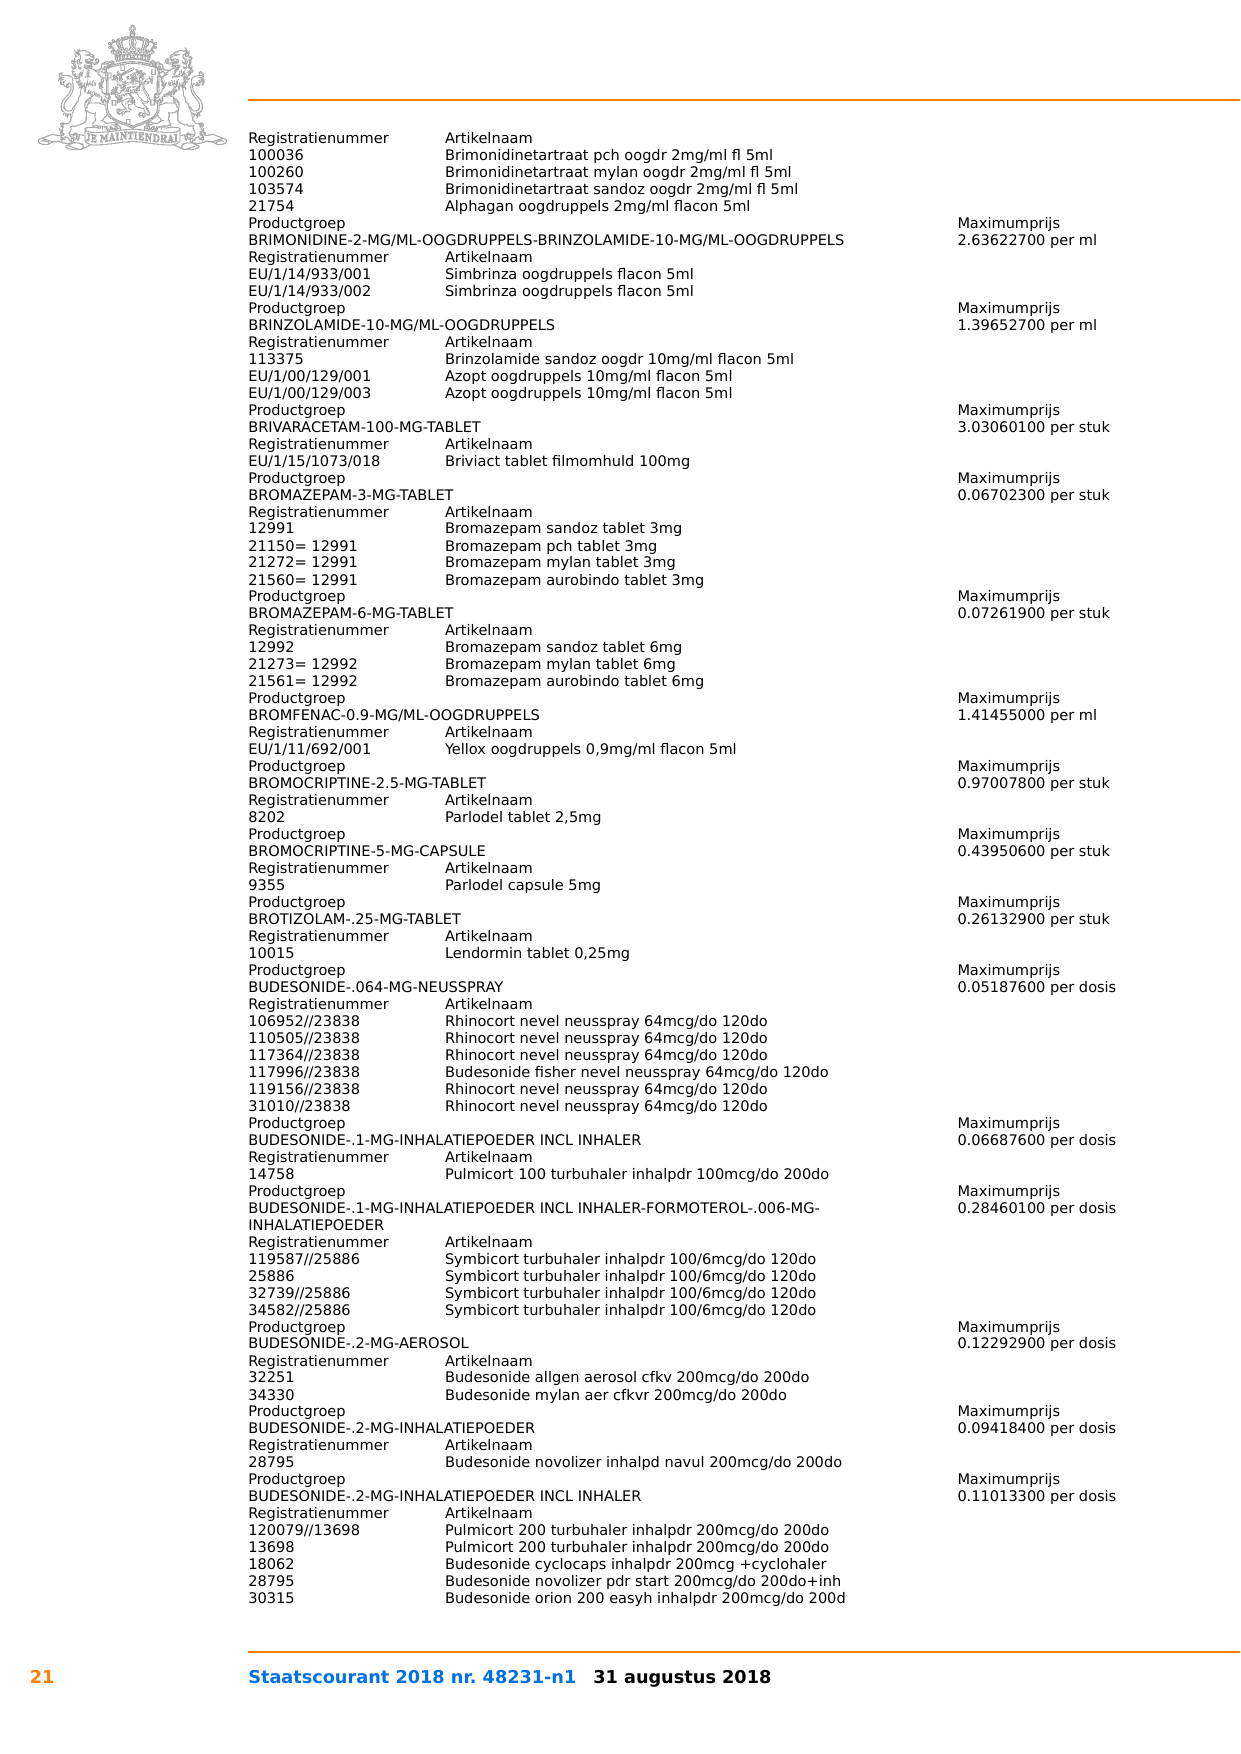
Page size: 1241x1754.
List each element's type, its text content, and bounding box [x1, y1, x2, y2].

table_cell [951, 1301, 1163, 1318]
table_cell Registratienummer [248, 436, 439, 452]
table_cell [439, 1403, 951, 1420]
table_cell Productgroep [248, 470, 439, 486]
table_cell Maximumprijs [951, 894, 1163, 911]
table_cell [951, 181, 1163, 198]
table_cell Registratienummer [248, 1353, 439, 1369]
table_cell [951, 351, 1163, 368]
table_cell BUDESONIDE-.2-MG-INHALATIEPOEDER INCL INHALER [248, 1488, 951, 1505]
table_cell Artikelnaam [439, 1505, 951, 1522]
table_cell 34330 [248, 1386, 439, 1403]
table_cell Maximumprijs [951, 1115, 1163, 1132]
table_cell [951, 1234, 1163, 1251]
table_cell Registratienummer [248, 928, 439, 945]
table_cell Symbicort turbuhaler inhalpdr 100/6mcg/do 120do [439, 1268, 951, 1284]
table_cell Artikelnaam [439, 996, 951, 1013]
table_cell 8202 [248, 809, 439, 826]
table_cell BROTIZOLAM-.25-MG-TABLET [248, 911, 951, 928]
table_cell BUDESONIDE-.2-MG-AEROSOL [248, 1335, 951, 1352]
table_cell EU/1/14/933/002 [248, 283, 439, 300]
table_cell 9355 [248, 877, 439, 894]
table_cell 32739//25886 [248, 1285, 439, 1301]
table_cell Rhinocort nevel neusspray 64mcg/do 120do [439, 1047, 951, 1064]
table_cell [951, 147, 1163, 164]
table_cell 0.06687600 per dosis [951, 1132, 1163, 1149]
table_cell Registratienummer [248, 792, 439, 809]
table_cell [951, 1454, 1163, 1471]
table_cell Bromazepam aurobindo tablet 6mg [439, 673, 951, 690]
table_cell 21561= 12992 [248, 673, 439, 690]
table_cell [951, 1030, 1163, 1047]
table_cell Artikelnaam [439, 724, 951, 741]
table_cell [951, 1353, 1163, 1369]
table_cell 106952//23838 [248, 1013, 439, 1030]
table_cell [951, 1556, 1163, 1573]
table_cell Azopt oogdruppels 10mg/ml flacon 5ml [439, 368, 951, 384]
table_cell Bromazepam sandoz tablet 6mg [439, 639, 951, 656]
table_cell [951, 368, 1163, 384]
table_cell Productgroep [248, 758, 439, 775]
table_cell Alphagan oogdruppels 2mg/ml flacon 5ml [439, 198, 951, 215]
table_cell Simbrinza oogdruppels flacon 5ml [439, 283, 951, 300]
table_cell Bromazepam mylan tablet 3mg [439, 554, 951, 571]
table_cell Maximumprijs [951, 1183, 1163, 1199]
table_cell [439, 1319, 951, 1335]
table_cell Budesonide orion 200 easyh inhalpdr 200mcg/do 200d [439, 1590, 951, 1607]
table_cell Budesonide mylan aer cfkvr 200mcg/do 200do [439, 1386, 951, 1403]
table_cell Registratienummer [248, 249, 439, 266]
table_cell 31010//23838 [248, 1098, 439, 1115]
table_cell [951, 1437, 1163, 1454]
table_cell [951, 538, 1163, 554]
table_cell [439, 1115, 951, 1132]
table_cell Artikelnaam [439, 130, 951, 147]
table_cell Productgroep [248, 588, 439, 605]
table_cell 21272= 12991 [248, 554, 439, 571]
table_cell Artikelnaam [439, 249, 951, 266]
table_cell Registratienummer [248, 504, 439, 520]
table_cell 1.41455000 per ml [951, 707, 1163, 724]
table_cell 119587//25886 [248, 1251, 439, 1267]
table_cell Maximumprijs [951, 1403, 1163, 1420]
table_cell BUDESONIDE-.064-MG-NEUSSPRAY [248, 979, 951, 996]
table_cell Maximumprijs [951, 215, 1163, 232]
table_cell Productgroep [248, 1319, 439, 1335]
table_cell EU/1/00/129/003 [248, 385, 439, 402]
table_cell Productgroep [248, 894, 439, 911]
table_cell [951, 996, 1163, 1013]
table_cell 117996//23838 [248, 1064, 439, 1081]
table_cell BROMAZEPAM-3-MG-TABLET [248, 486, 951, 503]
table_cell 14758 [248, 1166, 439, 1183]
table_cell 32251 [248, 1369, 439, 1386]
table_cell Maximumprijs [951, 402, 1163, 418]
table_cell 100036 [248, 147, 439, 164]
table_cell Brimonidinetartraat sandoz oogdr 2mg/ml fl 5ml [439, 181, 951, 198]
table_cell Productgroep [248, 1115, 439, 1132]
table_cell Artikelnaam [439, 1234, 951, 1251]
table_cell Artikelnaam [439, 1353, 951, 1369]
table_cell 13698 [248, 1539, 439, 1556]
table_cell 21273= 12992 [248, 656, 439, 673]
table_cell Artikelnaam [439, 1149, 951, 1166]
table_cell 120079//13698 [248, 1522, 439, 1539]
table_cell [951, 860, 1163, 877]
table_cell [951, 436, 1163, 452]
table_cell [951, 1386, 1163, 1403]
table_cell [951, 809, 1163, 826]
table_cell 28795 [248, 1454, 439, 1471]
table_cell Bromazepam aurobindo tablet 3mg [439, 571, 951, 588]
table_cell Productgroep [248, 962, 439, 979]
table_cell Parlodel tablet 2,5mg [439, 809, 951, 826]
table_cell Productgroep [248, 690, 439, 707]
table_cell [439, 962, 951, 979]
table_cell Yellox oogdruppels 0,9mg/ml flacon 5ml [439, 741, 951, 758]
table_cell [951, 130, 1163, 147]
table_cell Brinzolamide sandoz oogdr 10mg/ml flacon 5ml [439, 351, 951, 368]
table_cell BUDESONIDE-.2-MG-INHALATIEPOEDER [248, 1420, 951, 1437]
table_cell Artikelnaam [439, 860, 951, 877]
table_cell [951, 673, 1163, 690]
table_cell Registratienummer [248, 996, 439, 1013]
table_cell [951, 1268, 1163, 1284]
table_cell Bromazepam mylan tablet 6mg [439, 656, 951, 673]
table_cell [439, 690, 951, 707]
table_cell Productgroep [248, 215, 439, 232]
table_cell EU/1/11/692/001 [248, 741, 439, 758]
table_cell Registratienummer [248, 1505, 439, 1522]
table_cell Maximumprijs [951, 690, 1163, 707]
table_cell Pulmicort 200 turbuhaler inhalpdr 200mcg/do 200do [439, 1522, 951, 1539]
table_cell [439, 894, 951, 911]
table_cell EU/1/00/129/001 [248, 368, 439, 384]
table_cell BROMOCRIPTINE-2.5-MG-TABLET [248, 775, 951, 792]
table_cell [951, 792, 1163, 809]
table_cell Symbicort turbuhaler inhalpdr 100/6mcg/do 120do [439, 1251, 951, 1267]
table_cell [951, 249, 1163, 266]
table_cell 28795 [248, 1573, 439, 1590]
table_cell EU/1/14/933/001 [248, 266, 439, 283]
table_cell BRIMONIDINE-2-MG/ML-OOGDRUPPELS-BRINZOLAMIDE-10-MG/ML-OOGDRUPPELS [248, 232, 951, 249]
table_cell Registratienummer [248, 1149, 439, 1166]
table_cell 21560= 12991 [248, 571, 439, 588]
table_cell Artikelnaam [439, 1437, 951, 1454]
table_cell Briviact tablet filmomhuld 100mg [439, 453, 951, 469]
table_cell BUDESONIDE-.1-MG-INHALATIEPOEDER INCL INHALER [248, 1132, 951, 1149]
table_cell [951, 656, 1163, 673]
table_cell Maximumprijs [951, 300, 1163, 317]
table_cell Artikelnaam [439, 622, 951, 639]
table_cell [951, 741, 1163, 758]
table_cell Productgroep [248, 826, 439, 843]
table_cell Symbicort turbuhaler inhalpdr 100/6mcg/do 120do [439, 1301, 951, 1318]
table_cell [439, 826, 951, 843]
table_cell [951, 1285, 1163, 1301]
table_cell Registratienummer [248, 724, 439, 741]
table_cell [439, 402, 951, 418]
table_cell [439, 470, 951, 486]
table_cell Maximumprijs [951, 470, 1163, 486]
table_cell 30315 [248, 1590, 439, 1607]
table_cell BROMFENAC-0.9-MG/ML-OOGDRUPPELS [248, 707, 951, 724]
table_cell [951, 1505, 1163, 1522]
table_cell 0.11013300 per dosis [951, 1488, 1163, 1505]
table_cell [951, 198, 1163, 215]
table_cell BUDESONIDE-.1-MG-INHALATIEPOEDER INCL INHALER-FORMOTEROL-.006-MG-INHALATIEPOEDER [248, 1200, 951, 1233]
table_cell Maximumprijs [951, 1471, 1163, 1488]
table_cell Brimonidinetartraat pch oogdr 2mg/ml fl 5ml [439, 147, 951, 164]
table_cell 0.06702300 per stuk [951, 486, 1163, 503]
table_cell [951, 283, 1163, 300]
table_cell EU/1/15/1073/018 [248, 453, 439, 469]
table_cell Registratienummer [248, 860, 439, 877]
table_cell [951, 385, 1163, 402]
table_cell 0.12292900 per dosis [951, 1335, 1163, 1352]
table_cell Rhinocort nevel neusspray 64mcg/do 120do [439, 1098, 951, 1115]
table_cell Budesonide cyclocaps inhalpdr 200mcg +cyclohaler [439, 1556, 951, 1573]
table_cell [951, 1013, 1163, 1030]
table_cell 0.26132900 per stuk [951, 911, 1163, 928]
table_cell 100260 [248, 164, 439, 181]
table_cell [951, 1369, 1163, 1386]
table_cell Budesonide novolizer inhalpd navul 200mcg/do 200do [439, 1454, 951, 1471]
table_cell Registratienummer [248, 1234, 439, 1251]
table_cell Symbicort turbuhaler inhalpdr 100/6mcg/do 120do [439, 1285, 951, 1301]
table_cell Bromazepam pch tablet 3mg [439, 538, 951, 554]
table_cell [951, 1149, 1163, 1166]
table_cell 110505//23838 [248, 1030, 439, 1047]
table_cell Registratienummer [248, 622, 439, 639]
table_cell Productgroep [248, 1183, 439, 1199]
table_cell Parlodel capsule 5mg [439, 877, 951, 894]
table_cell [439, 1183, 951, 1199]
table_cell Maximumprijs [951, 826, 1163, 843]
table_cell Pulmicort 100 turbuhaler inhalpdr 100mcg/do 200do [439, 1166, 951, 1183]
table_cell 0.43950600 per stuk [951, 843, 1163, 860]
table_cell [951, 453, 1163, 469]
table_cell [951, 1522, 1163, 1539]
table_cell 0.28460100 per dosis [951, 1200, 1163, 1233]
table_cell 0.07261900 per stuk [951, 605, 1163, 622]
table_cell Maximumprijs [951, 1319, 1163, 1335]
table_cell Maximumprijs [951, 758, 1163, 775]
table_cell Brimonidinetartraat mylan oogdr 2mg/ml fl 5ml [439, 164, 951, 181]
table_cell [951, 554, 1163, 571]
table_cell [951, 1590, 1163, 1607]
table_cell Simbrinza oogdruppels flacon 5ml [439, 266, 951, 283]
table_cell 25886 [248, 1268, 439, 1284]
table_cell Rhinocort nevel neusspray 64mcg/do 120do [439, 1081, 951, 1098]
table_cell 0.05187600 per dosis [951, 979, 1163, 996]
table_cell Artikelnaam [439, 504, 951, 520]
table_cell Productgroep [248, 1403, 439, 1420]
table_cell [951, 622, 1163, 639]
table_cell [439, 588, 951, 605]
table_cell Budesonide allgen aerosol cfkv 200mcg/do 200do [439, 1369, 951, 1386]
table_cell [951, 1098, 1163, 1115]
table_cell 21754 [248, 198, 439, 215]
table_cell [951, 1081, 1163, 1098]
table_cell [951, 877, 1163, 894]
table_cell BROMOCRIPTINE-5-MG-CAPSULE [248, 843, 951, 860]
table_cell [951, 1251, 1163, 1267]
table_cell 0.97007800 per stuk [951, 775, 1163, 792]
table_cell BRIVARACETAM-100-MG-TABLET [248, 419, 951, 436]
table_cell 12992 [248, 639, 439, 656]
table_cell Budesonide fisher nevel neusspray 64mcg/do 120do [439, 1064, 951, 1081]
table_cell [951, 1166, 1163, 1183]
table_cell BRINZOLAMIDE-10-MG/ML-OOGDRUPPELS [248, 317, 951, 334]
table_cell [439, 215, 951, 232]
table_cell [951, 945, 1163, 962]
table_cell [951, 724, 1163, 741]
table_cell Registratienummer [248, 130, 439, 147]
table_cell 117364//23838 [248, 1047, 439, 1064]
table_cell Artikelnaam [439, 334, 951, 351]
table_cell [951, 266, 1163, 283]
table_cell 119156//23838 [248, 1081, 439, 1098]
table_cell Registratienummer [248, 334, 439, 351]
table_cell Rhinocort nevel neusspray 64mcg/do 120do [439, 1013, 951, 1030]
table_cell 1.39652700 per ml [951, 317, 1163, 334]
table_cell [439, 1471, 951, 1488]
table_cell 34582//25886 [248, 1301, 439, 1318]
table_cell Artikelnaam [439, 436, 951, 452]
table_cell [951, 571, 1163, 588]
table_cell Artikelnaam [439, 928, 951, 945]
table_cell Registratienummer [248, 1437, 439, 1454]
table_cell 2.63622700 per ml [951, 232, 1163, 249]
table_cell Bromazepam sandoz tablet 3mg [439, 520, 951, 537]
table_cell [439, 758, 951, 775]
table_cell [951, 928, 1163, 945]
table_cell Azopt oogdruppels 10mg/ml flacon 5ml [439, 385, 951, 402]
table_cell [951, 520, 1163, 537]
table_cell Productgroep [248, 300, 439, 317]
table_cell [951, 1573, 1163, 1590]
table_cell 113375 [248, 351, 439, 368]
table_cell Budesonide novolizer pdr start 200mcg/do 200do+inh [439, 1573, 951, 1590]
table_cell [439, 300, 951, 317]
table_cell 3.03060100 per stuk [951, 419, 1163, 436]
table_cell 103574 [248, 181, 439, 198]
table_cell [951, 164, 1163, 181]
table_cell BROMAZEPAM-6-MG-TABLET [248, 605, 951, 622]
table_cell Maximumprijs [951, 962, 1163, 979]
table_cell Pulmicort 200 turbuhaler inhalpdr 200mcg/do 200do [439, 1539, 951, 1556]
table_cell 12991 [248, 520, 439, 537]
table_cell Rhinocort nevel neusspray 64mcg/do 120do [439, 1030, 951, 1047]
table_cell [951, 1064, 1163, 1081]
table_cell 18062 [248, 1556, 439, 1573]
table_cell Lendormin tablet 0,25mg [439, 945, 951, 962]
table_cell [951, 1047, 1163, 1064]
table_cell 10015 [248, 945, 439, 962]
table_cell [951, 334, 1163, 351]
table_cell Artikelnaam [439, 792, 951, 809]
table_cell 21150= 12991 [248, 538, 439, 554]
table_cell Maximumprijs [951, 588, 1163, 605]
picture [38, 25, 227, 150]
table_cell 0.09418400 per dosis [951, 1420, 1163, 1437]
table_cell [951, 504, 1163, 520]
table_cell Productgroep [248, 1471, 439, 1488]
table_cell [951, 639, 1163, 656]
table_cell [951, 1539, 1163, 1556]
table_cell Productgroep [248, 402, 439, 418]
